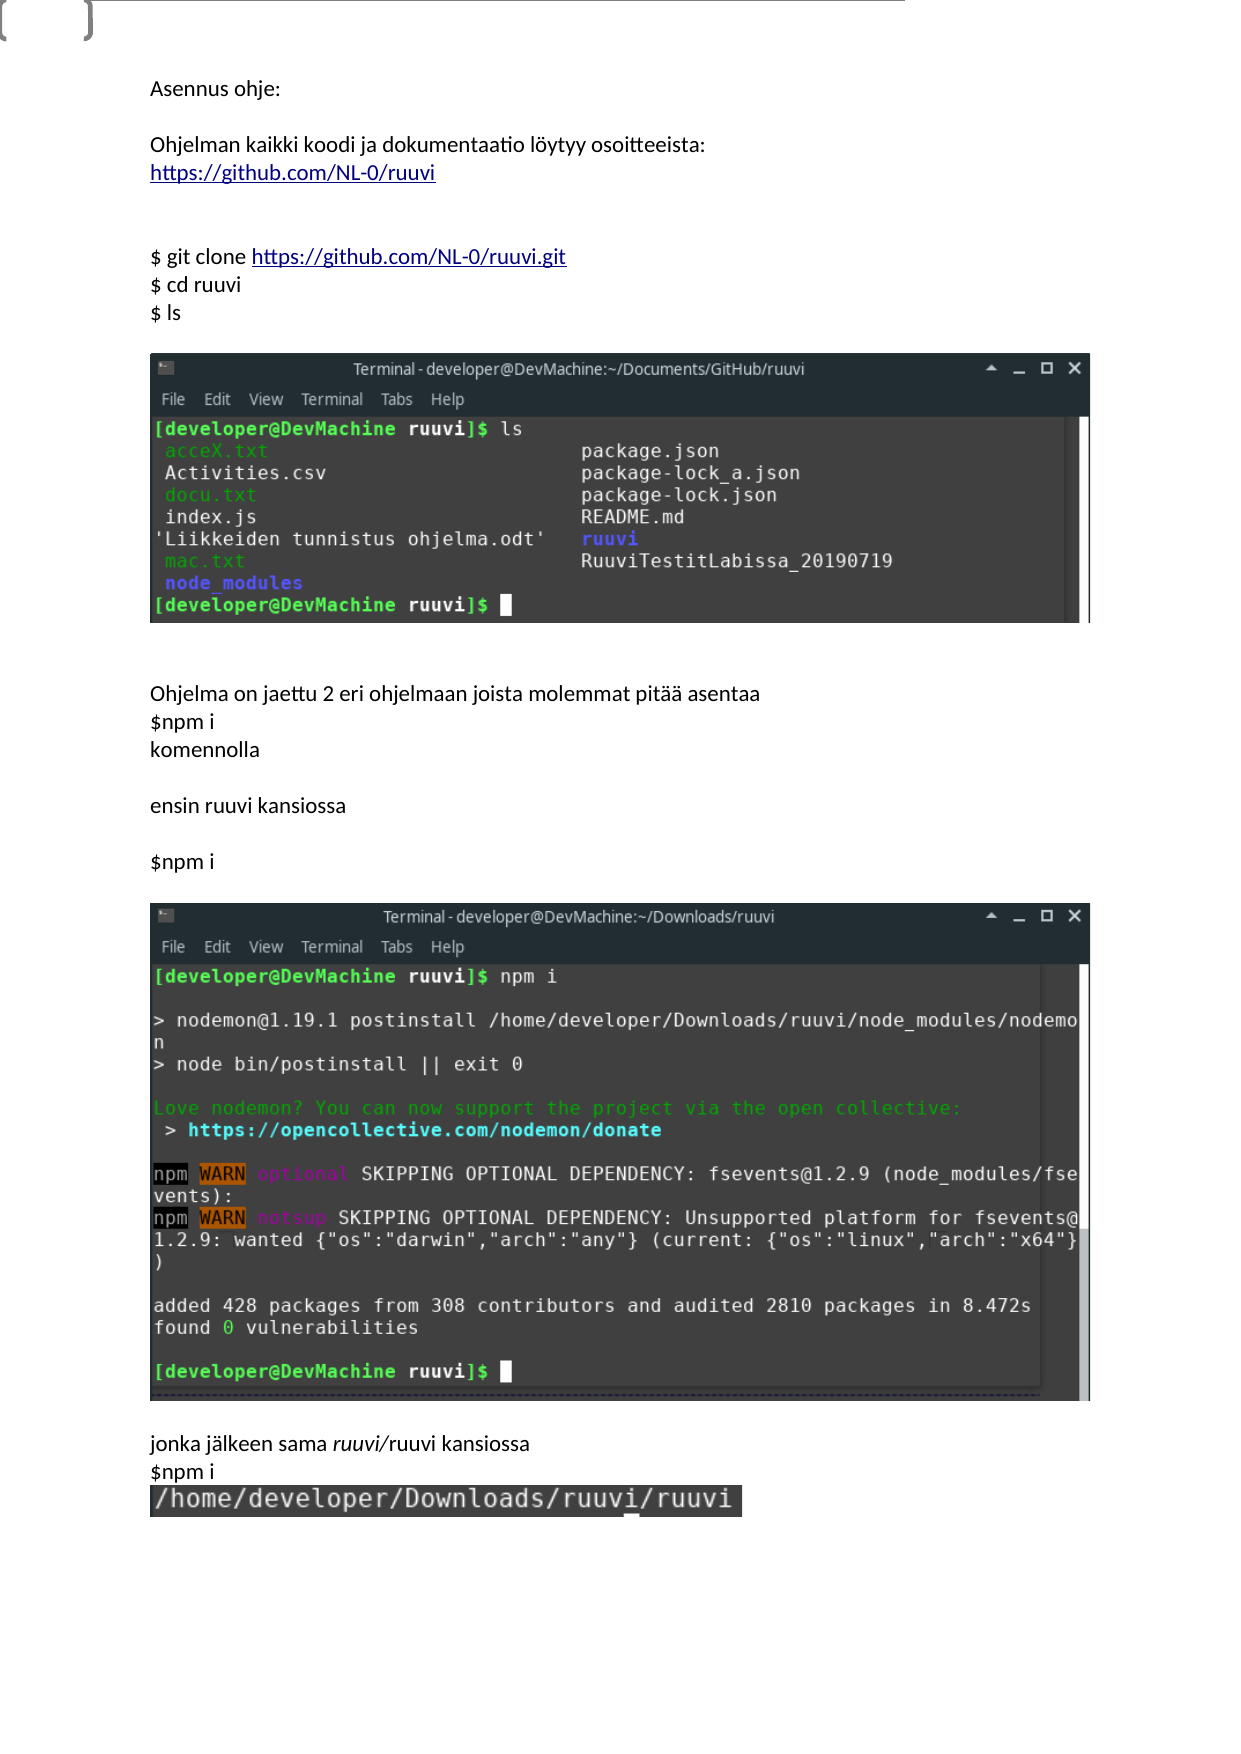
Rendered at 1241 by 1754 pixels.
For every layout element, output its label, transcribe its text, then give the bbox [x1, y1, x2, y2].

picture [150, 1485, 743, 1517]
text komennolla [150, 735, 1090, 763]
text Ohjelma on jaettu 2 eri ohjelmaan joista molemmat pitää asentaa [150, 679, 1090, 707]
text $ cd ruuvi [150, 270, 1090, 298]
text $npm i [150, 847, 1090, 875]
text Ohjelman kaikki koodi ja dokumentaatio löytyy osoitteeista: [150, 130, 1090, 158]
text ensin ruuvi kansiossa [150, 791, 1090, 819]
picture [150, 353, 1091, 623]
text $npm i [150, 707, 1090, 735]
text Asennus ohje: [150, 74, 1090, 102]
picture [150, 903, 1091, 1401]
text https://github.com/NL-0/ruuvi [150, 158, 1090, 186]
text $npm i [150, 1457, 1090, 1485]
text $ ls [150, 298, 1090, 326]
text jonka jälkeen sama ruuvi/ruuvi kansiossa [150, 1429, 1090, 1457]
text $ git clone https://github.com/NL-0/ruuvi.git [150, 242, 1090, 270]
